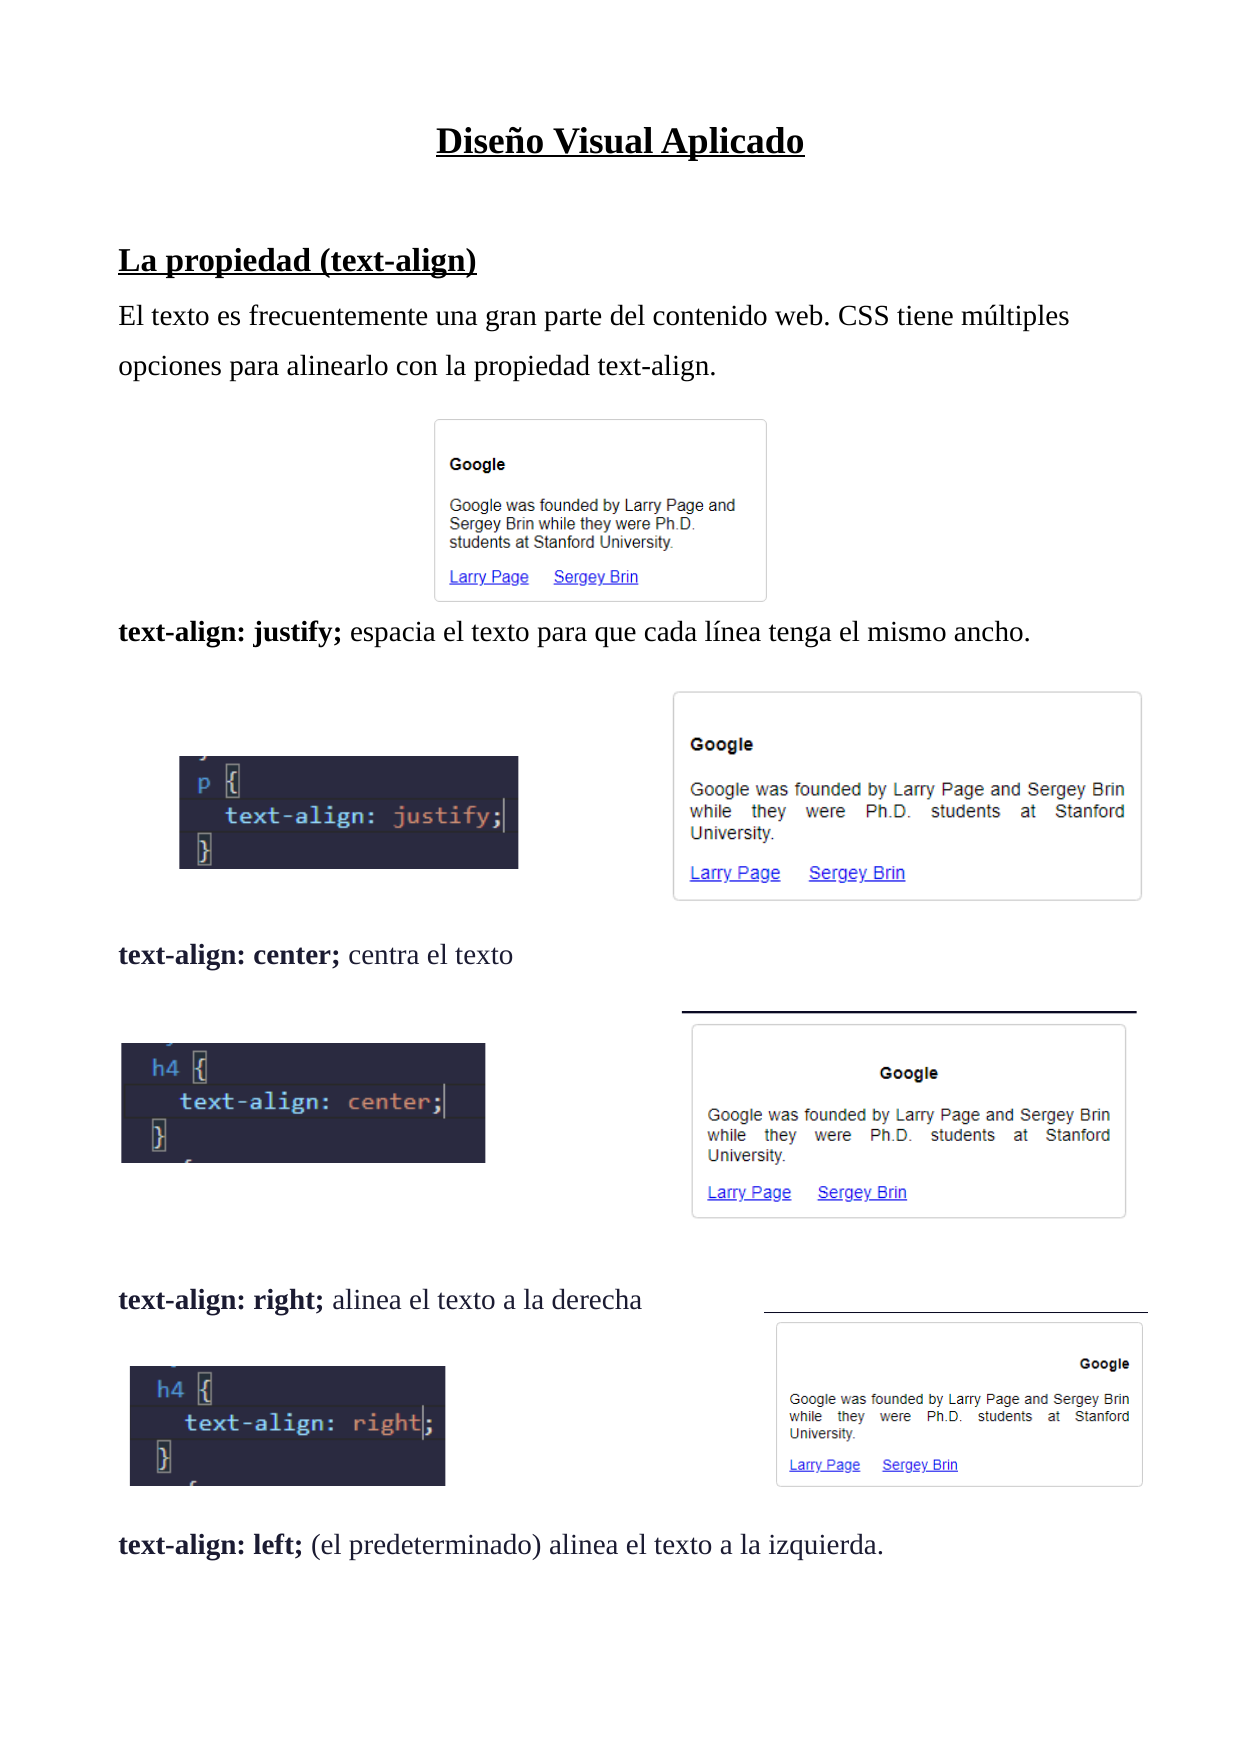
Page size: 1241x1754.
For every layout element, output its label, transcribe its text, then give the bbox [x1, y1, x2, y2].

text Diseño Visual Aplicado [118, 118, 1122, 161]
text text-align: left; (el predeterminado) alinea el texto a la izquierda. [118, 1527, 1122, 1560]
text text-align: justify; espacia el texto para que cada línea tenga el mismo ancho. [118, 614, 1122, 648]
text text-align: center; centra el texto [118, 937, 1122, 971]
text La propiedad (text-align) [118, 240, 1122, 279]
text text-align: right; alinea el texto a la derecha [118, 1282, 1122, 1316]
text El texto es frecuentemente una gran parte del contenido web. CSS tiene múltiples opciones para alinearlo con la propiedad text-align. [118, 298, 1122, 382]
